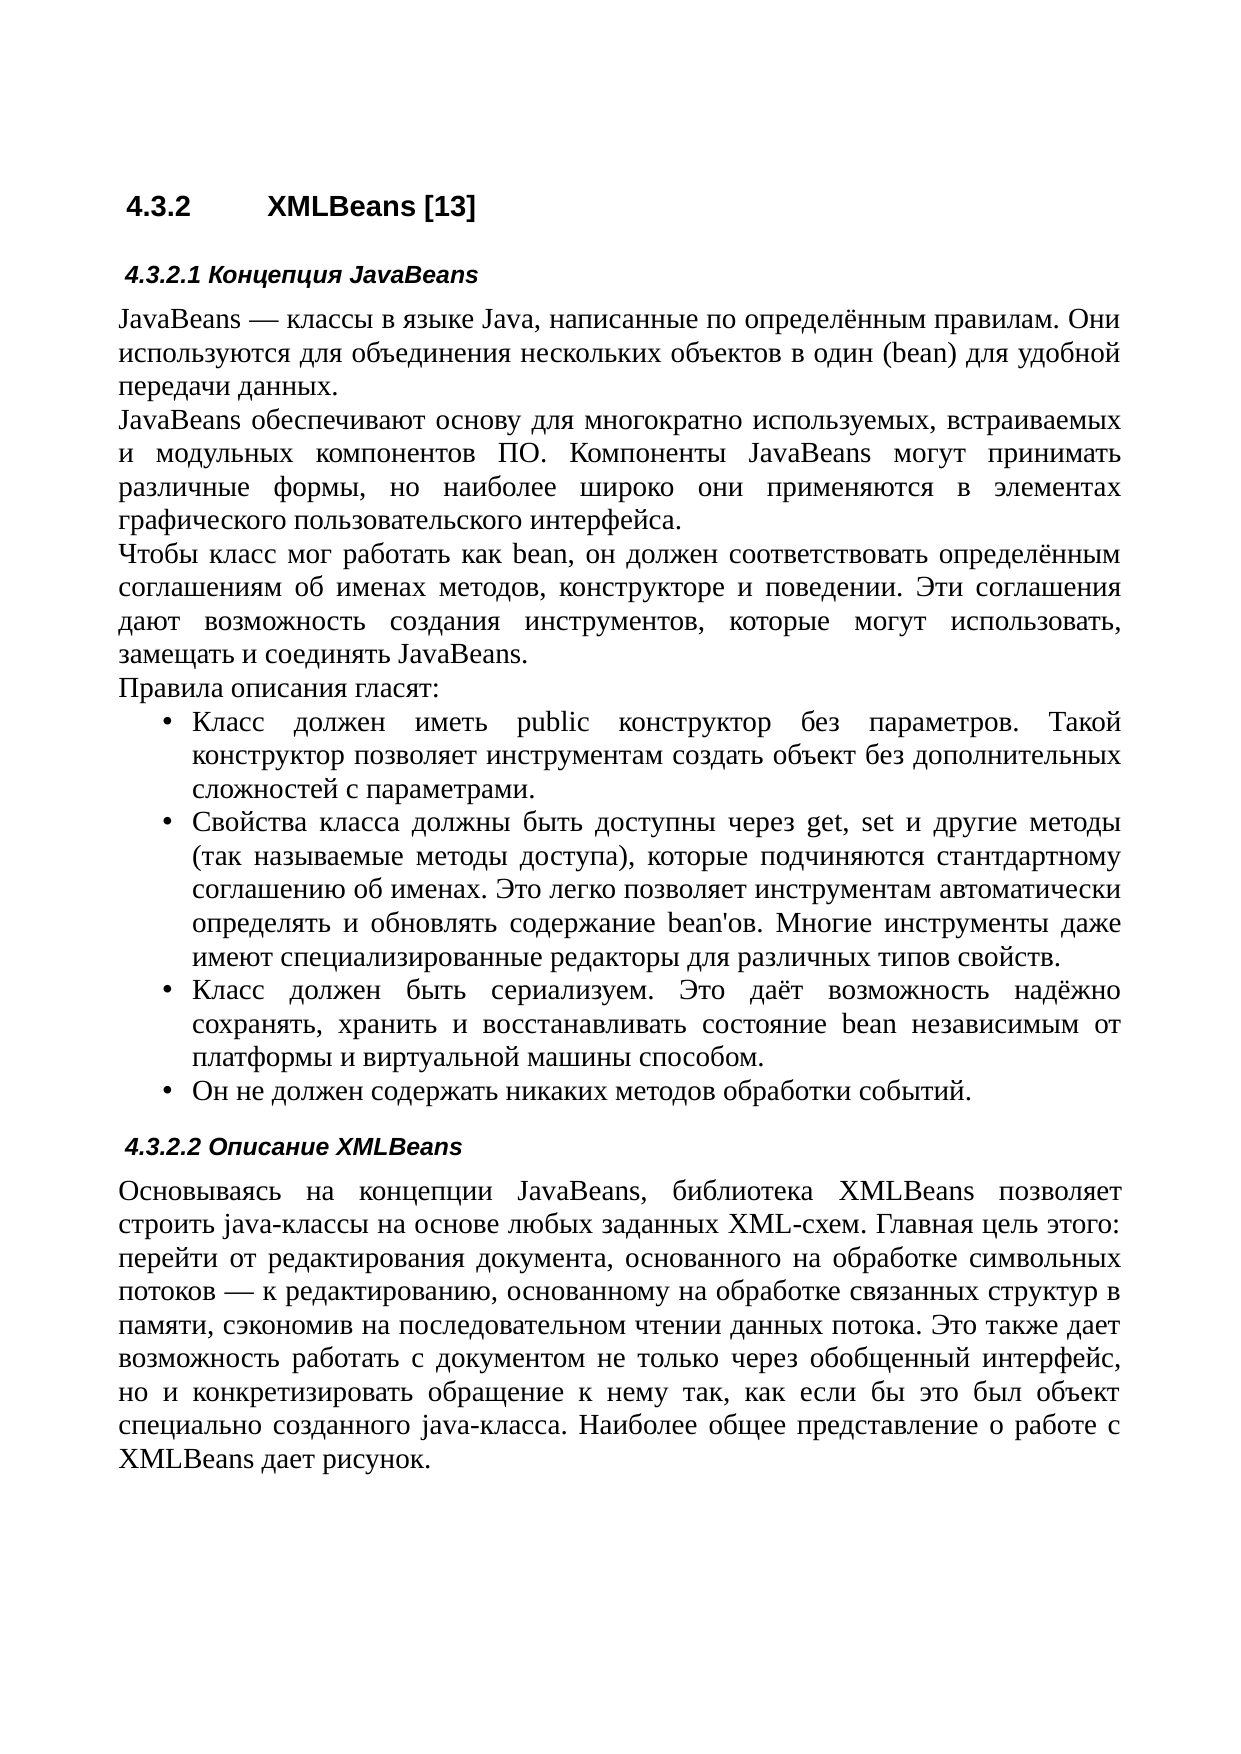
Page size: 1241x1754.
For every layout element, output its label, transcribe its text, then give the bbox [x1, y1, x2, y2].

text JavaBeans обеспечивают основу для многократно используемых, встраиваемых и модульных компонентов ПО. Компоненты JavaBeans могут принимать различные формы, но наиболее широко они применяются в элементах графического пользовательского интерфейса. [118, 402, 1122, 536]
list Класс должен иметь public конструктор без параметров. Такой конструктор позволяет инструментам создать объект без дополнительных сложностей с параметрами. [162, 704, 1122, 804]
list Класс должен быть сериализуем. Это даёт возможность надёжно сохранять, хранить и восстанавливать состояние bean независимым от платформы и виртуальной машины способом. [162, 972, 1122, 1073]
subtitle XMLBeans [13] [118, 189, 1122, 223]
text Основываясь на концепции JavaBeans, библиотека XMLBeans позволяет строить java-классы на основе любых заданных XML-схем. Главная цель этого: перейти от редактирования документа, основанного на обработке символьных потоков — к редактированию, основанному на обработке связанных структур в памяти, сэкономив на последовательном чтении данных потока. Это также дает возможность работать с документом не только через обобщенный интерфейс, но и конкретизировать обращение к нему так, как если бы это был объект специально созданного java-класса. Наиболее общее представление о работе с XMLBeans дает рисунок. [118, 1173, 1122, 1474]
list Свойства класса должны быть доступны через get, set и другие методы (так называемые методы доступа), которые подчиняются стантдартному соглашению об именах. Это легко позволяет инструментам автоматически определять и обновлять содержание bean'ов. Многие инструменты даже имеют специализированные редакторы для различных типов свойств. [162, 804, 1122, 972]
subtitle Концепция JavaBeans [118, 260, 1122, 289]
list Он не должен содержать никаких методов обработки событий. [162, 1073, 1122, 1107]
subtitle Описание XMLBeans [118, 1132, 1122, 1160]
text JavaBeans — классы в языке Java, написанные по определённым правилам. Они используются для объединения нескольких объектов в один (bean) для удобной передачи данных. [118, 301, 1122, 402]
text Чтобы класс мог работать как bean, он должен соответствовать определённым соглашениям об именах методов, конструкторе и поведении. Эти соглашения дают возможность создания инструментов, которые могут использовать, замещать и соединять JavaBeans. [118, 536, 1122, 670]
text Правила описания гласят: [118, 670, 1122, 704]
